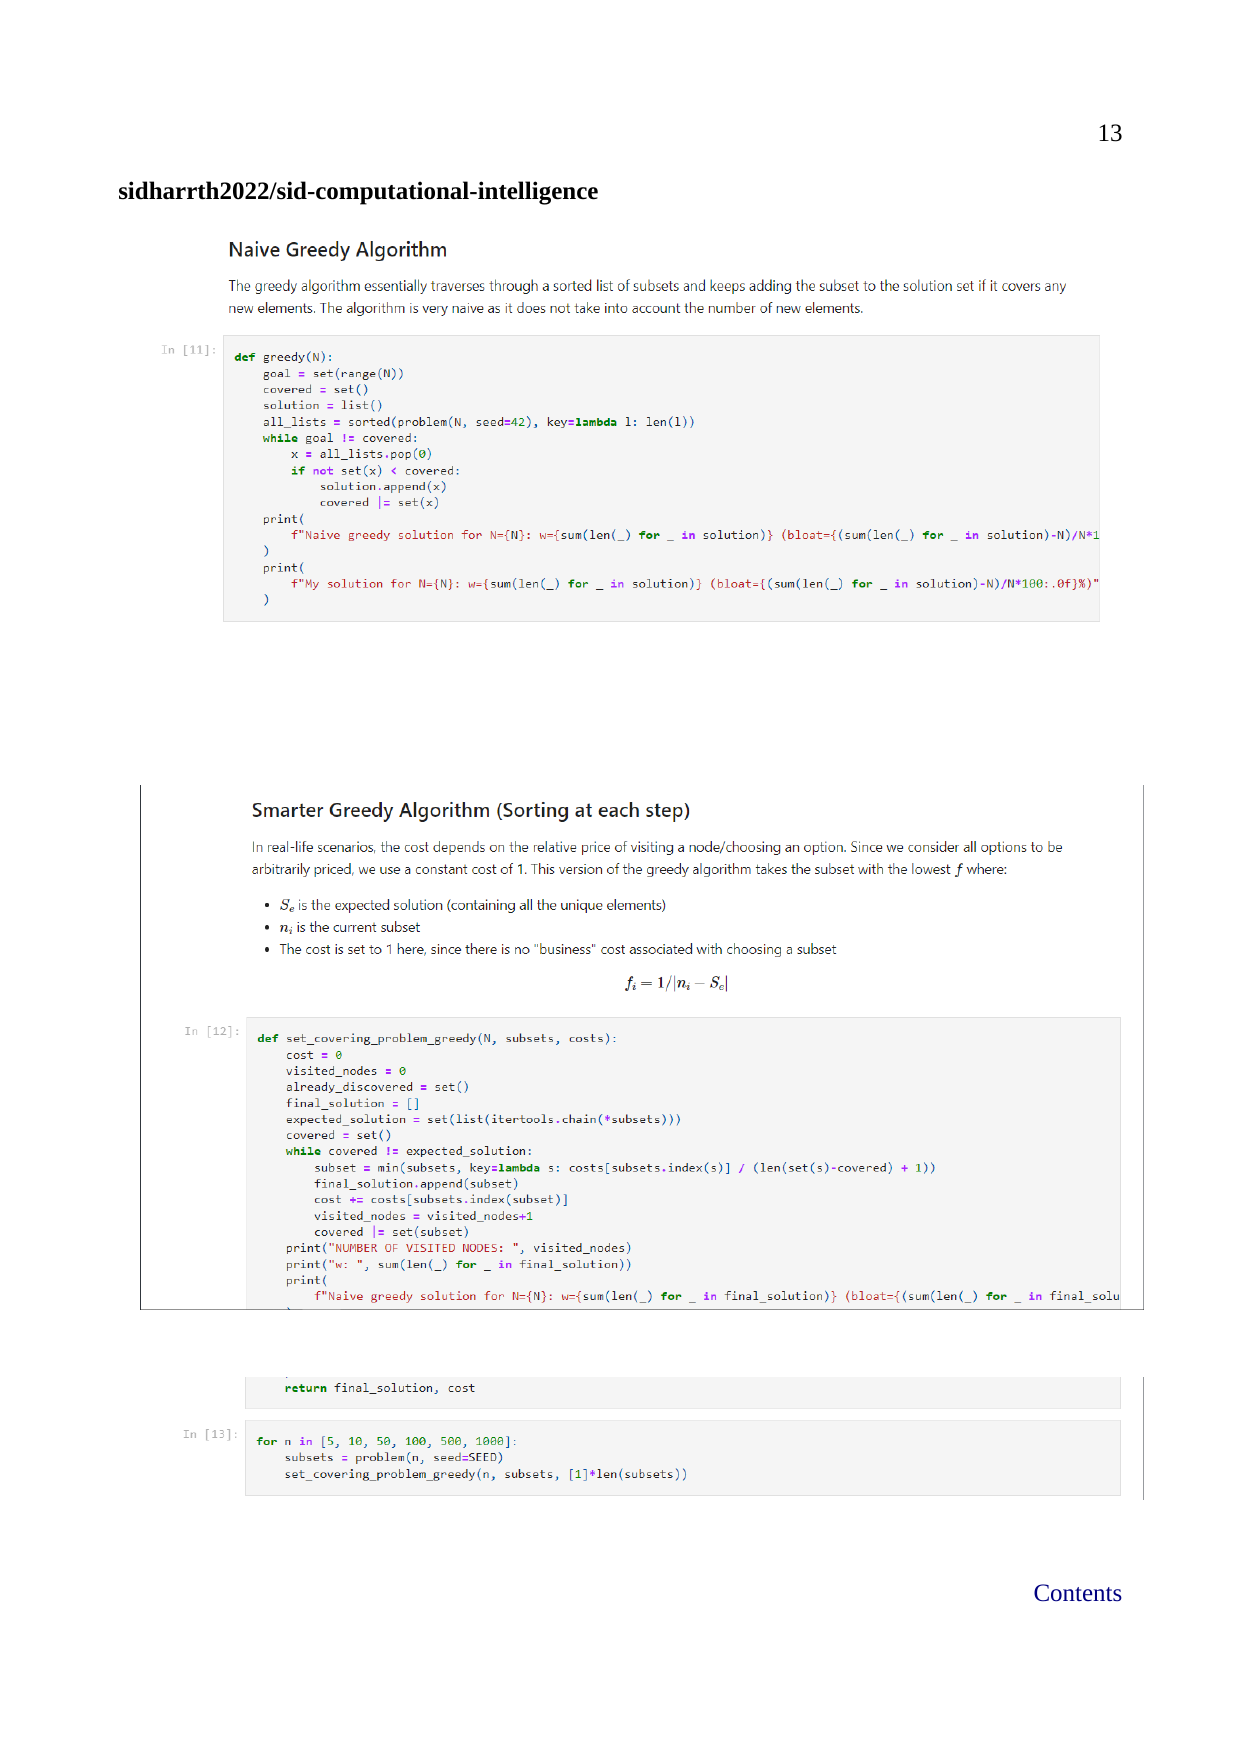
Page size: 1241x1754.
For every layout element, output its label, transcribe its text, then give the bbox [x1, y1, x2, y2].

picture [118, 233, 1123, 626]
picture [140, 785, 1144, 1310]
text sidharrth2022/sid-computational-intelligence [118, 176, 1122, 205]
picture [140, 1377, 1144, 1500]
